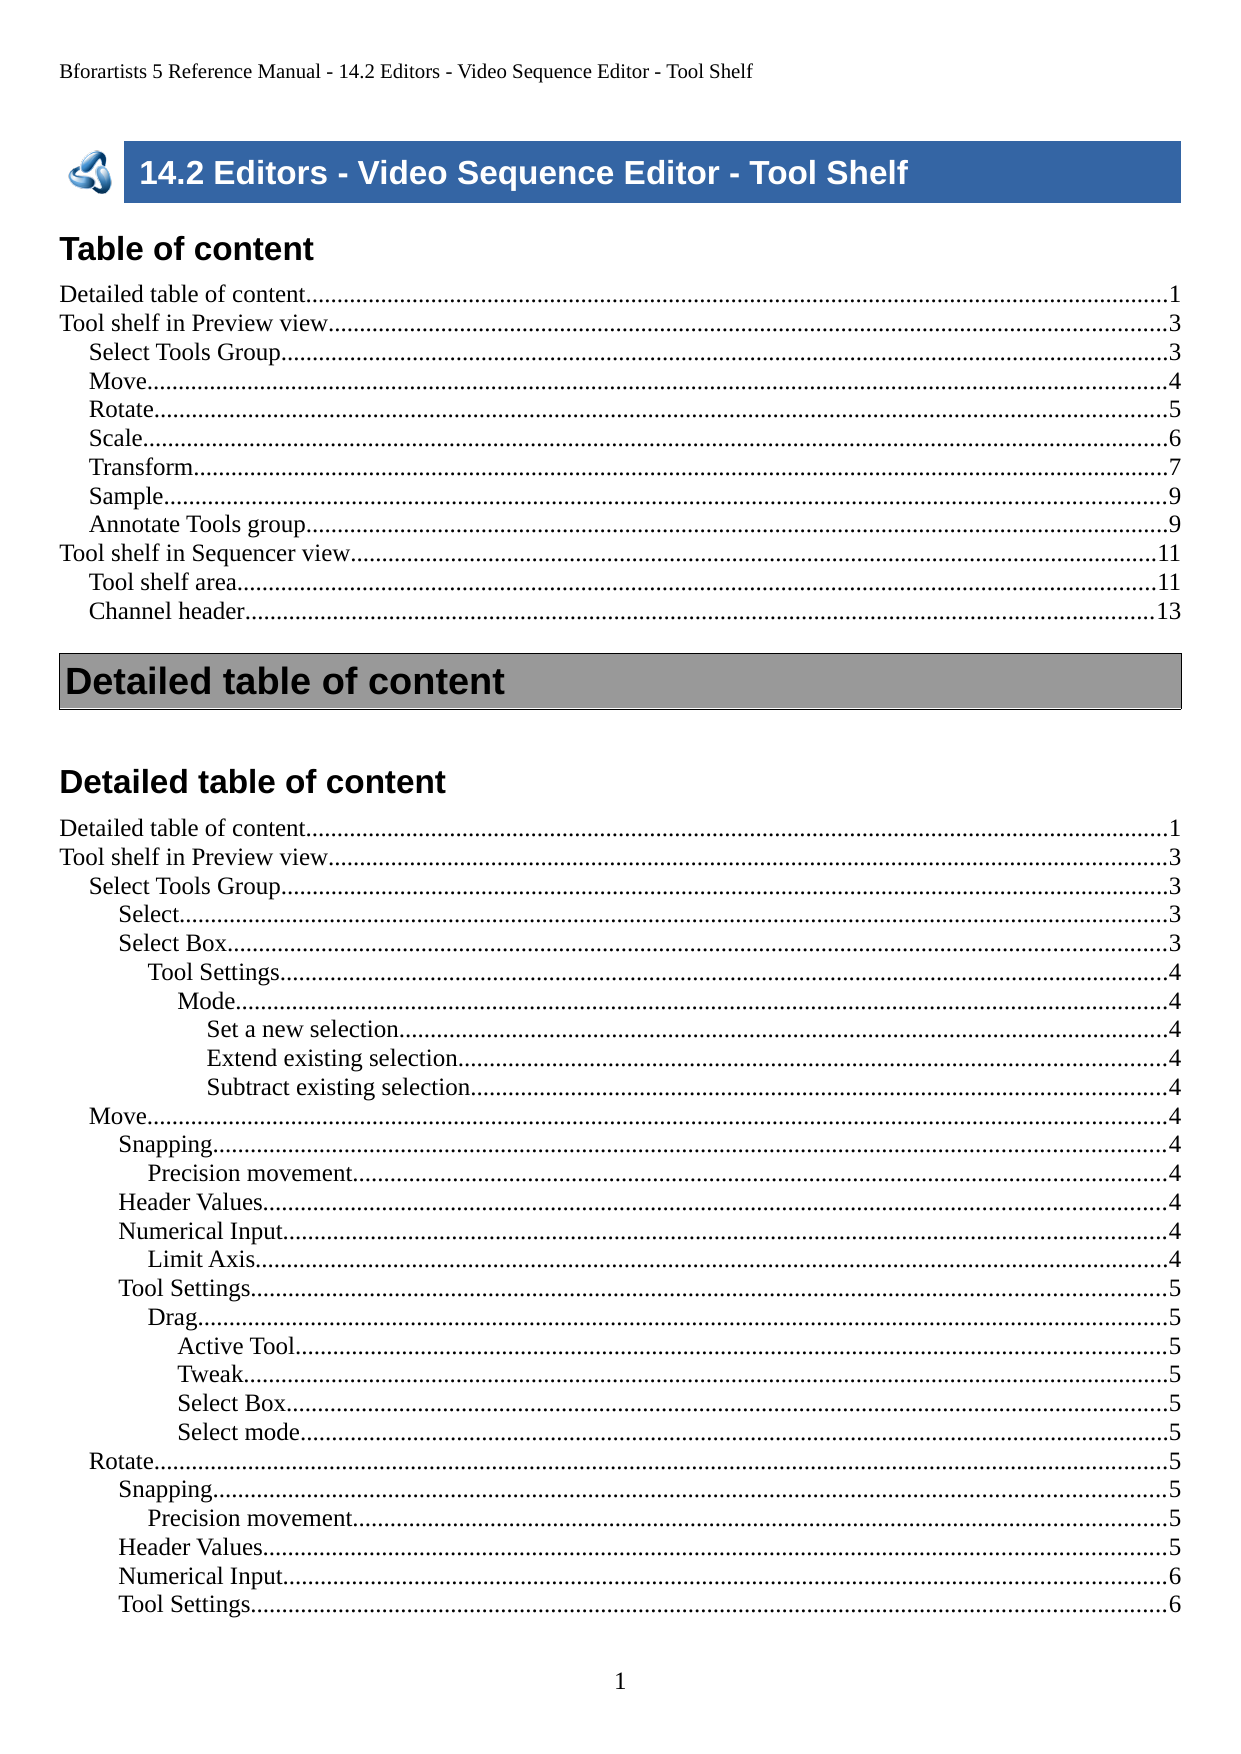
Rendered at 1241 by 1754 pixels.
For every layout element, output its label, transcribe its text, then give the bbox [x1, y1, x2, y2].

text Numerical Input 4 [118, 1216, 1181, 1244]
text Select Box 3 [118, 928, 1181, 957]
text Select mode 5 [177, 1417, 1181, 1446]
text Channel header 13 [88, 596, 1181, 624]
text Select Tools Group 3 [88, 337, 1181, 366]
text Tool shelf area 11 [88, 567, 1181, 596]
text Tool Settings 4 [147, 957, 1181, 986]
picture [65, 147, 114, 197]
text Header Values 4 [118, 1187, 1181, 1216]
text Drag 5 [147, 1302, 1181, 1331]
text Precision movement 4 [147, 1158, 1181, 1187]
text Tool Settings 6 [118, 1589, 1181, 1618]
text Select Tools Group 3 [88, 871, 1181, 899]
table_header 14.2 Editors - Video Sequence Editor - Tool Shelf [124, 141, 1181, 203]
text Set a new selection 4 [206, 1014, 1181, 1043]
text Transform 7 [88, 452, 1181, 481]
text Scale 6 [88, 423, 1181, 452]
text Tool shelf in Preview view 3 [59, 842, 1181, 871]
text Annotate Tools group 9 [88, 509, 1181, 538]
text Tool shelf in Sequencer view 11 [59, 538, 1181, 567]
text Active Tool 5 [177, 1331, 1181, 1359]
text Limit Axis 4 [147, 1244, 1181, 1273]
text Rotate 5 [88, 394, 1181, 423]
text Detailed table of content 1 [59, 279, 1181, 308]
text Subtract existing selection 4 [206, 1072, 1181, 1101]
text Numerical Input 6 [118, 1561, 1181, 1589]
text Extend existing selection 4 [206, 1043, 1181, 1072]
text Snapping 4 [118, 1129, 1181, 1158]
subtitle Detailed table of content [59, 762, 1181, 801]
text Tool shelf in Preview view 3 [59, 308, 1181, 337]
text Mode 4 [177, 986, 1181, 1014]
table_header Detailed table of content [60, 654, 1181, 708]
text Detailed table of content 1 [59, 813, 1181, 842]
text Tweak 5 [177, 1359, 1181, 1388]
text Precision movement 5 [147, 1503, 1181, 1532]
text Header Values 5 [118, 1532, 1181, 1561]
text Tool Settings 5 [118, 1273, 1181, 1302]
subtitle Table of content [59, 228, 1181, 267]
table_header [59, 141, 124, 203]
text Move 4 [88, 366, 1181, 394]
text Move 4 [88, 1101, 1181, 1129]
text Select Box 5 [177, 1388, 1181, 1417]
text Snapping 5 [118, 1474, 1181, 1503]
text Sample 9 [88, 481, 1181, 509]
text Rotate 5 [88, 1446, 1181, 1474]
text Select 3 [118, 899, 1181, 928]
